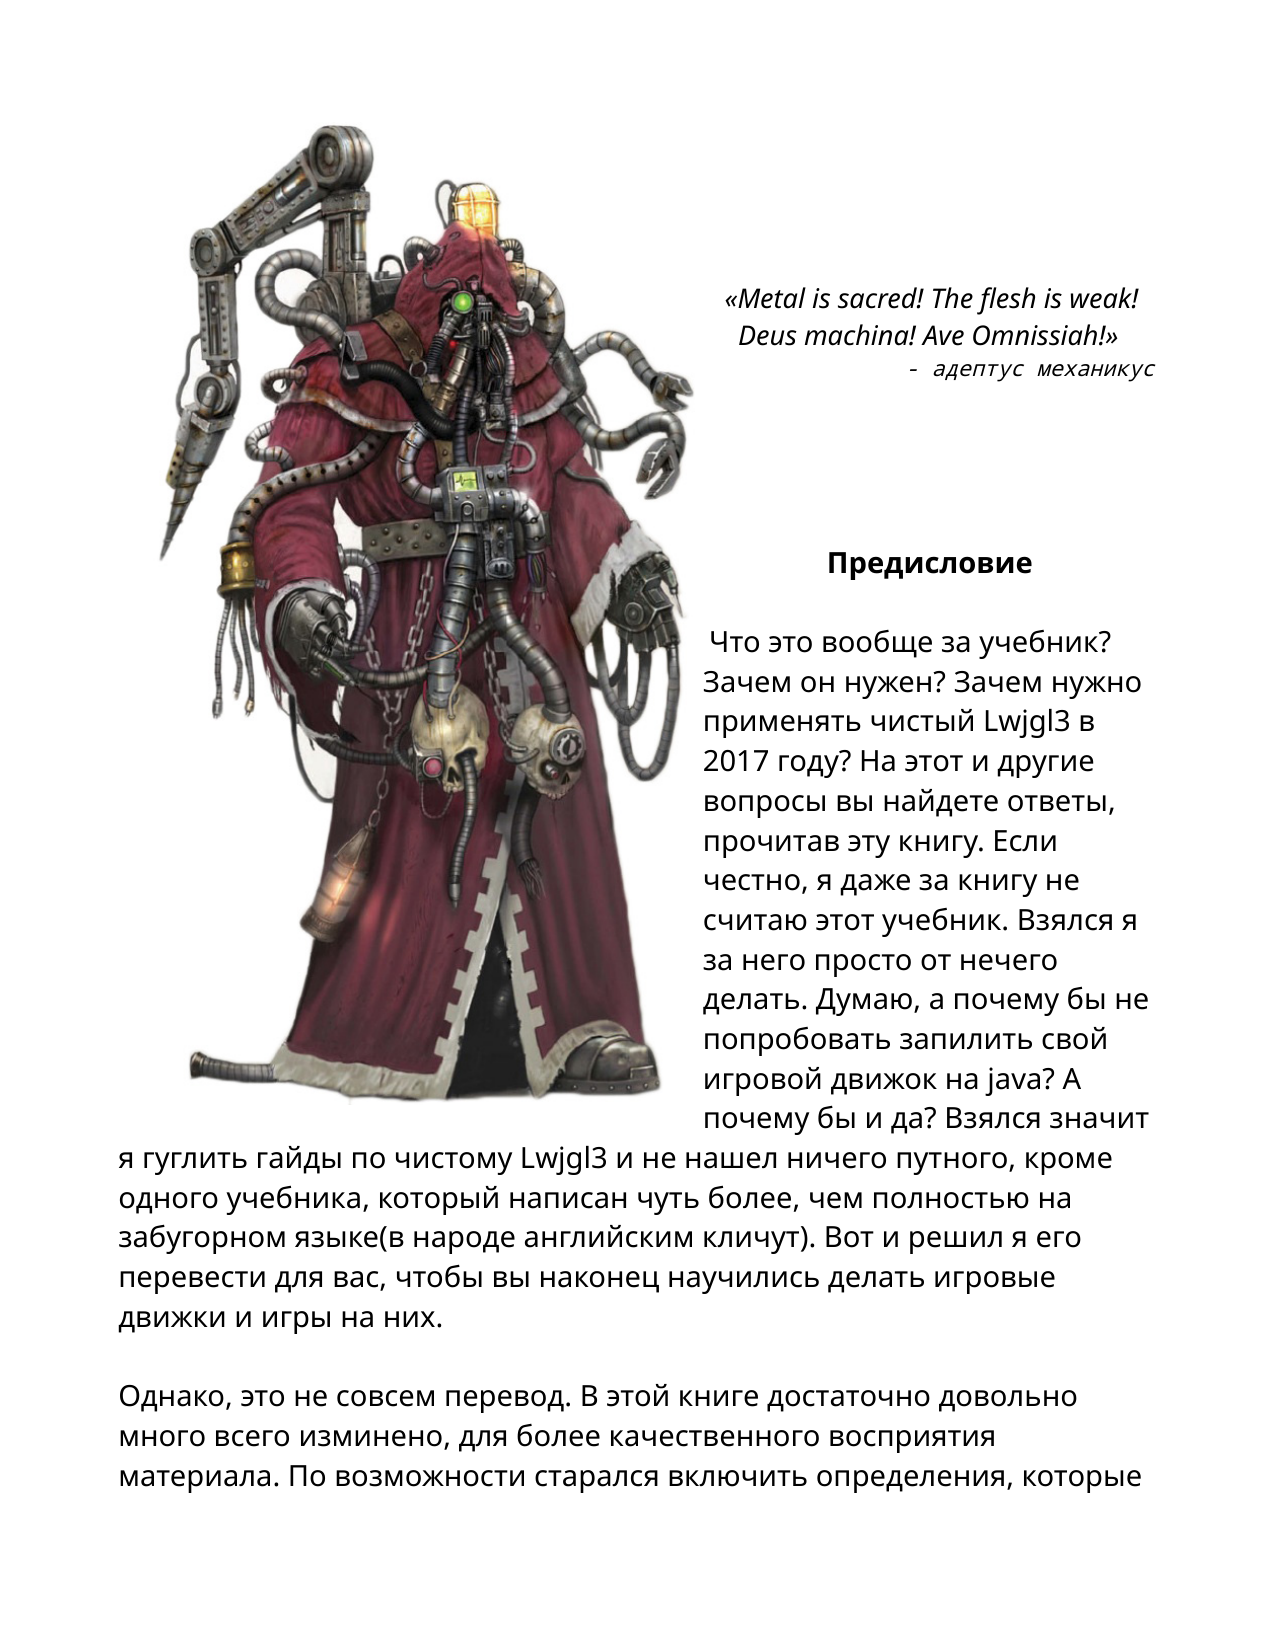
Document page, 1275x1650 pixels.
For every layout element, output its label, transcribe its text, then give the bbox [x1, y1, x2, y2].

text Deus machina! Ave Omnissiah!» [703, 317, 1157, 353]
text Предисловие [703, 542, 1157, 582]
text - адептус механикус [703, 353, 1157, 383]
text Что это вообще за учебник? Зачем он нужен? Зачем нужно применять чистый Lwjgl3 в 2017 году? На этот и другие вопросы вы найдете ответы, прочитав эту книгу. Если честно, я даже за книгу не считаю этот учебник. Взялся я за него просто от нечего делать. Думаю, а почему бы не попробовать запилить свой игровой движок на java? А почему бы и да? Взялся значит я гуглить гайды по чистому Lwjgl3 и не нашел ничего путного, кроме одного учебника, который написан чуть более, чем полностью на забугорном языке(в народе английским кличут). Вот и решил я его перевести для вас, чтобы вы наконец научились делать игровые движки и игры на них. [118, 621, 1157, 1336]
text «Metal is sacred! The flesh is weak! [703, 277, 1157, 317]
picture [127, 122, 703, 1105]
text Однако, это не совсем перевод. В этой книге достаточно довольно много всего изминено, для более качественного восприятия материала. По возможности старался включить определения, которые [118, 1375, 1157, 1494]
text [118, 542, 127, 582]
